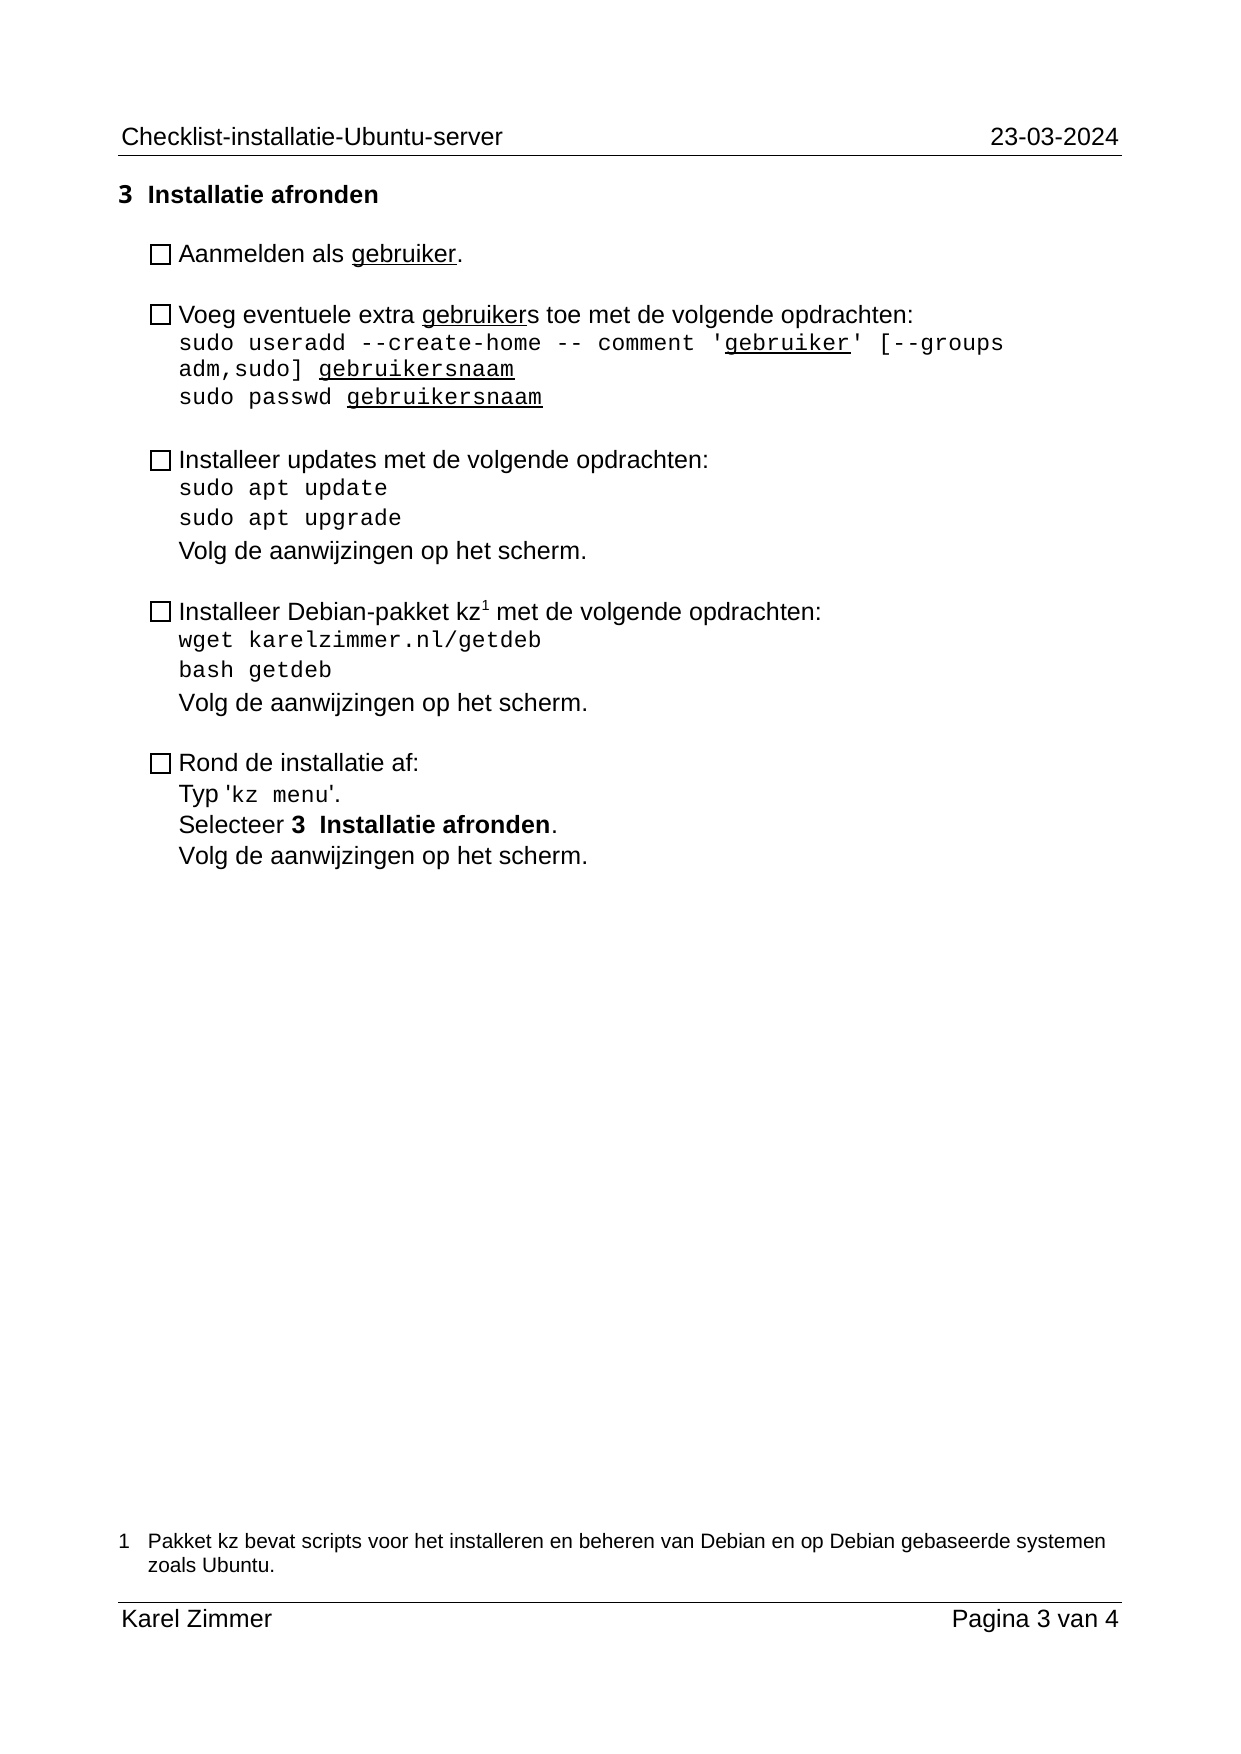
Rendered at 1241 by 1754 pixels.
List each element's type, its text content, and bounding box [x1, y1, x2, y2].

table_cell [142, 536, 177, 566]
table_cell Volg de aanwijzingen op het scherm. [177, 688, 1122, 718]
table_cell sudo passwd gebruikersnaam [177, 384, 1122, 415]
table_cell [142, 475, 177, 506]
table_cell [177, 718, 1122, 748]
table_header Aanmelden als gebruiker. [177, 239, 1122, 269]
table_cell [118, 718, 142, 748]
table_cell [142, 810, 177, 841]
table_cell [118, 657, 142, 687]
table_cell [118, 597, 142, 627]
table_cell [118, 330, 142, 384]
table_cell sudo apt update [177, 475, 1122, 506]
table_cell [118, 566, 142, 597]
table_cell [118, 536, 142, 566]
table_header [142, 239, 177, 269]
table_cell [142, 506, 177, 536]
table_cell Installeer Debian-pakket kz met de volgende opdrachten: [177, 597, 1122, 627]
table_cell Installeer updates met de volgende opdrachten: [177, 445, 1122, 475]
table_cell [142, 445, 177, 475]
table_cell [118, 475, 142, 506]
table_header [118, 239, 142, 269]
table_cell Volg de aanwijzingen op het scherm. [177, 536, 1122, 566]
table_cell [118, 627, 142, 657]
table_cell [142, 597, 177, 627]
table_cell [142, 566, 177, 597]
table_cell [118, 748, 142, 778]
table_cell sudo useradd --create-home -- comment 'gebruiker' [--groups adm,sudo] gebruikersnaam [177, 330, 1122, 384]
table_cell [142, 779, 177, 810]
table_cell [118, 300, 142, 330]
table_cell [142, 627, 177, 657]
table_cell Voeg eventuele extra gebruikers toe met de volgende opdrachten: [177, 300, 1122, 330]
table_cell [142, 269, 177, 300]
table_cell [142, 657, 177, 687]
table_cell [142, 748, 177, 778]
table_cell [142, 300, 177, 330]
table_cell Volg de aanwijzingen op het scherm. [177, 841, 1122, 871]
table_cell [142, 718, 177, 748]
table_cell [118, 779, 142, 810]
table_cell [177, 566, 1122, 597]
table_cell bash getdeb [177, 657, 1122, 687]
table_cell [177, 269, 1122, 300]
table_cell Selecteer 3 Installatie afronden. [177, 810, 1122, 841]
list Installatie afronden [118, 177, 1122, 211]
table_cell [118, 384, 142, 415]
table_cell [142, 841, 177, 871]
table_cell wget karelzimmer.nl/getdeb [177, 627, 1122, 657]
table_cell [142, 330, 177, 384]
table_cell [177, 415, 1122, 445]
table_cell [118, 841, 142, 871]
table_cell [118, 810, 142, 841]
table_cell [118, 506, 142, 536]
table_cell Rond de installatie af: [177, 748, 1122, 778]
table_cell sudo apt upgrade [177, 506, 1122, 536]
table_cell Typ 'kz menu'. [177, 779, 1122, 810]
table_cell [118, 445, 142, 475]
table_cell [142, 384, 177, 415]
table_cell [118, 269, 142, 300]
table_cell [118, 415, 142, 445]
table_cell [142, 688, 177, 718]
table_cell [142, 415, 177, 445]
table_cell [118, 688, 142, 718]
